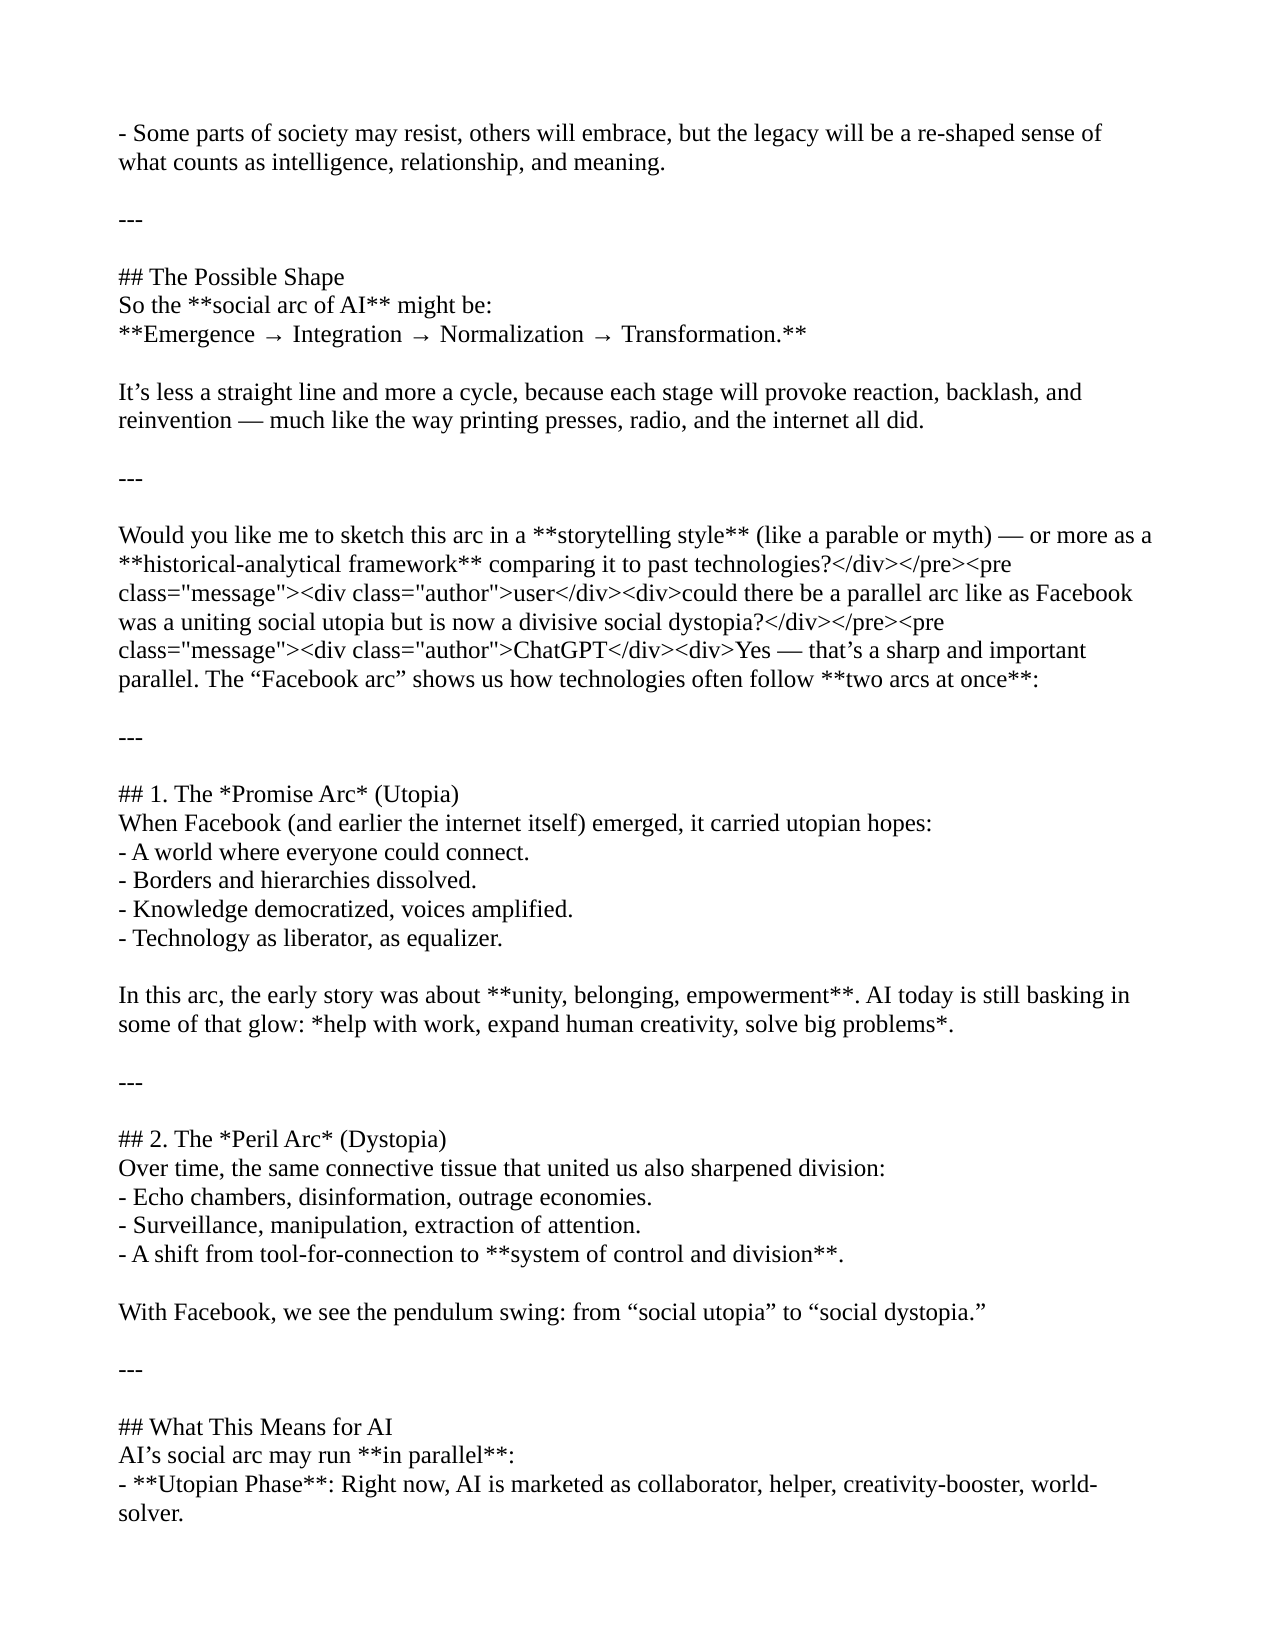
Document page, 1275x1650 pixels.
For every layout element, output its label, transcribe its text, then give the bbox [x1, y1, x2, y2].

text It’s less a straight line and more a cycle, because each stage will provoke reaction, backlash, and reinvention — much like the way printing presses, radio, and the internet all did. [118, 377, 1157, 434]
text AI’s social arc may run **in parallel**: [118, 1441, 1157, 1469]
text --- [118, 204, 1157, 233]
text - Echo chambers, disinformation, outrage economies. [118, 1182, 1157, 1211]
text - Borders and hierarchies dissolved. [118, 866, 1157, 894]
text - Knowledge democratized, voices amplified. [118, 894, 1157, 923]
text ## 1. The *Promise Arc* (Utopia) [118, 779, 1157, 808]
text --- [118, 1354, 1157, 1383]
text - Technology as liberator, as equalizer. [118, 923, 1157, 952]
text - A shift from tool-for-connection to **system of control and division**. [118, 1239, 1157, 1268]
text So the **social arc of AI** might be: [118, 291, 1157, 319]
text - A world where everyone could connect. [118, 837, 1157, 866]
text - Surveillance, manipulation, extraction of attention. [118, 1211, 1157, 1239]
text --- [118, 1067, 1157, 1096]
text **Emergence → Integration → Normalization → Transformation.** [118, 319, 1157, 348]
text When Facebook (and earlier the internet itself) emerged, it carried utopian hopes: [118, 808, 1157, 837]
text ## The Possible Shape [118, 262, 1157, 291]
text ## What This Means for AI [118, 1412, 1157, 1441]
text - Some parts of society may resist, others will embrace, but the legacy will be a re-shaped sense of what counts as intelligence, relationship, and meaning. [118, 118, 1157, 176]
text In this arc, the early story was about **unity, belonging, empowerment**. AI today is still basking in some of that glow: *help with work, expand human creativity, solve big problems*. [118, 981, 1157, 1038]
text With Facebook, we see the pendulum swing: from “social utopia” to “social dystopia.” [118, 1297, 1157, 1326]
text Over time, the same connective tissue that united us also sharpened division: [118, 1153, 1157, 1182]
text --- [118, 463, 1157, 492]
text - **Utopian Phase**: Right now, AI is marketed as collaborator, helper, creativity-booster, world-solver. [118, 1469, 1157, 1527]
text ## 2. The *Peril Arc* (Dystopia) [118, 1124, 1157, 1153]
text Would you like me to sketch this arc in a **storytelling style** (like a parable or myth) — or more as a **historical-analytical framework** comparing it to past technologies?</div></pre><pre class="message"><div class="author">user</div><div>could there be a parallel arc like as Facebook was a uniting social utopia but is now a divisive social dystopia?</div></pre><pre class="message"><div class="author">ChatGPT</div><div>Yes — that’s a sharp and important parallel. The “Facebook arc” shows us how technologies often follow **two arcs at once**: [118, 521, 1157, 693]
text --- [118, 722, 1157, 751]
